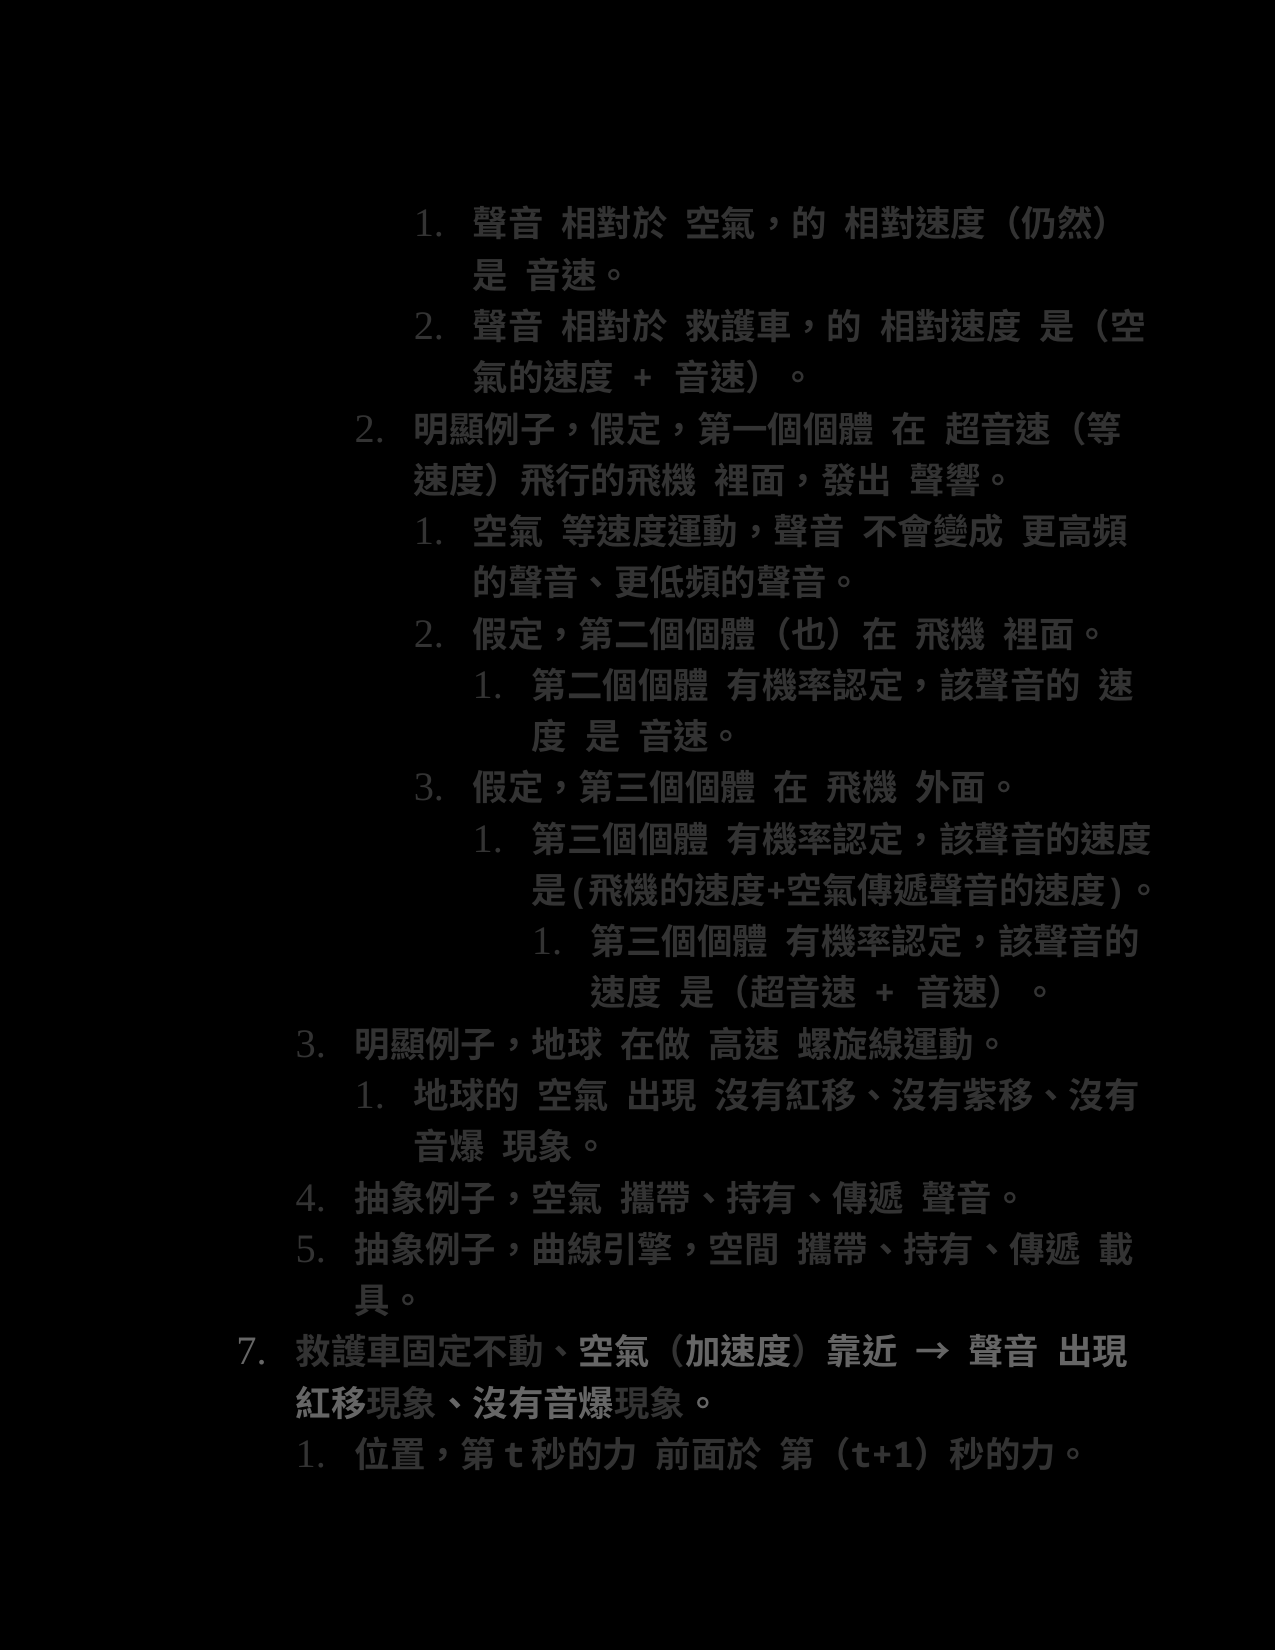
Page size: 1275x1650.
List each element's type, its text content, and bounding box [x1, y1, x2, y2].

list 地球的 空氣 出現 沒有紅移、沒有紫移、沒有音爆 現象。 [354, 1067, 1157, 1170]
list 聲音 相對於 空氣，的 相對速度（仍然）是 音速。 [413, 196, 1157, 298]
list 救護車固定不動、空氣（加速度）靠近 → 聲音 出現 紅移現象、沒有音爆現象。 [236, 1324, 1157, 1426]
list 第二個個體 有機率認定，該聲音的 速度 是 音速。 [472, 657, 1157, 760]
list 第三個個體 有機率認定，該聲音的 速度 是（超音速 + 音速）。 [532, 913, 1157, 1016]
list 聲音 相對於 救護車，的 相對速度 是（空氣的速度 + 音速）。 [413, 298, 1157, 401]
list 假定，第二個個體（也）在 飛機 裡面。 [413, 606, 1157, 657]
list 明顯例子，地球 在做 高速 螺旋線運動。 [295, 1016, 1157, 1067]
list 第三個個體 有機率認定，該聲音的速度是(飛機的速度+空氣傳遞聲音的速度)。 [472, 811, 1157, 913]
list 抽象例子，曲線引擎，空間 攜帶、持有、傳遞 載具。 [295, 1221, 1157, 1324]
list 假定，第三個個體 在 飛機 外面。 [413, 760, 1157, 811]
list 抽象例子，空氣 攜帶、持有、傳遞 聲音。 [295, 1170, 1157, 1221]
list 明顯例子，假定，第一個個體 在 超音速（等速度）飛行的飛機 裡面，發出 聲響。 [354, 401, 1157, 503]
list 空氣 等速度運動，聲音 不會變成 更高頻的聲音、更低頻的聲音。 [413, 503, 1157, 606]
list 位置，第t秒的力 前面於 第（t+1）秒的力。 [295, 1426, 1157, 1477]
